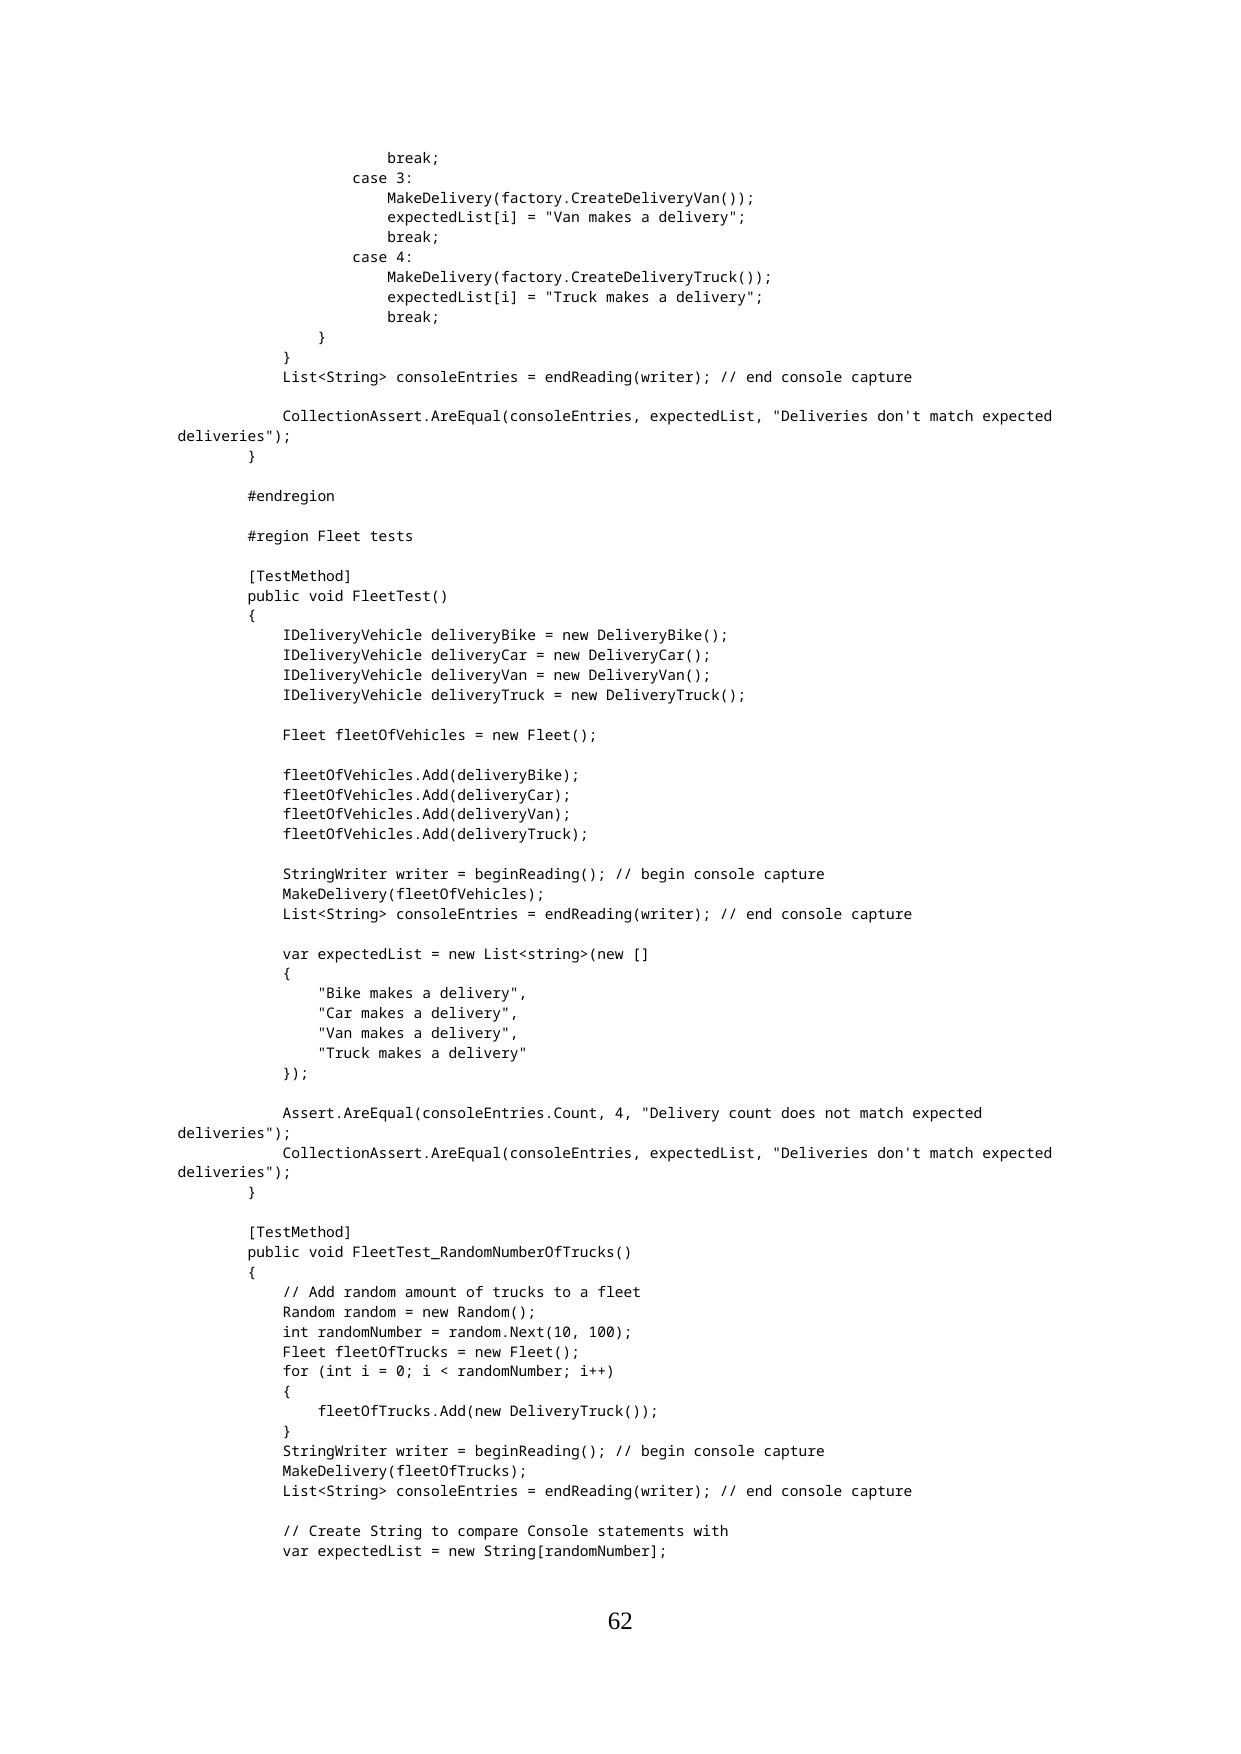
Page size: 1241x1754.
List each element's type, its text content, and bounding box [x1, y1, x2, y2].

text { [177, 963, 1063, 983]
text fleetOfTrucks.Add(new DeliveryTruck()); [177, 1401, 1063, 1421]
text Assert.AreEqual(consoleEntries.Count, 4, "Delivery count does not match expected deliveries"); [177, 1103, 1063, 1142]
text // Add random amount of trucks to a fleet [177, 1282, 1063, 1302]
text var expectedList = new List<string>(new [] [177, 943, 1063, 963]
text fleetOfVehicles.Add(deliveryCar); [177, 784, 1063, 804]
text case 4: [177, 247, 1063, 267]
text case 3: [177, 167, 1063, 187]
text { [177, 605, 1063, 625]
text List<String> consoleEntries = endReading(writer); // end console capture [177, 904, 1063, 923]
text Random random = new Random(); [177, 1302, 1063, 1321]
text [TestMethod] [177, 565, 1063, 585]
text IDeliveryVehicle deliveryVan = new DeliveryVan(); [177, 665, 1063, 685]
text { [177, 1262, 1063, 1282]
text CollectionAssert.AreEqual(consoleEntries, expectedList, "Deliveries don't match expected deliveries"); [177, 1142, 1063, 1182]
text } [177, 1182, 1063, 1202]
text MakeDelivery(factory.CreateDeliveryVan()); [177, 187, 1063, 207]
text fleetOfVehicles.Add(deliveryTruck); [177, 824, 1063, 844]
text MakeDelivery(factory.CreateDeliveryTruck()); [177, 267, 1063, 287]
text IDeliveryVehicle deliveryCar = new DeliveryCar(); [177, 645, 1063, 665]
text for (int i = 0; i < randomNumber; i++) [177, 1361, 1063, 1381]
text } [177, 327, 1063, 347]
text List<String> consoleEntries = endReading(writer); // end console capture [177, 366, 1063, 386]
text expectedList[i] = "Truck makes a delivery"; [177, 287, 1063, 307]
text MakeDelivery(fleetOfVehicles); [177, 884, 1063, 904]
text // Create String to compare Console statements with [177, 1520, 1063, 1540]
text #region Fleet tests [177, 526, 1063, 546]
text "Bike makes a delivery", [177, 983, 1063, 1003]
text int randomNumber = random.Next(10, 100); [177, 1321, 1063, 1341]
text break; [177, 148, 1063, 167]
text #endregion [177, 486, 1063, 506]
text MakeDelivery(fleetOfTrucks); [177, 1461, 1063, 1481]
text StringWriter writer = beginReading(); // begin console capture [177, 864, 1063, 884]
text { [177, 1381, 1063, 1401]
text break; [177, 307, 1063, 327]
text IDeliveryVehicle deliveryTruck = new DeliveryTruck(); [177, 685, 1063, 705]
text Fleet fleetOfTrucks = new Fleet(); [177, 1341, 1063, 1361]
text } [177, 347, 1063, 366]
text [TestMethod] [177, 1222, 1063, 1242]
text var expectedList = new String[randomNumber]; [177, 1540, 1063, 1560]
text public void FleetTest_RandomNumberOfTrucks() [177, 1242, 1063, 1262]
text }); [177, 1063, 1063, 1083]
text fleetOfVehicles.Add(deliveryVan); [177, 804, 1063, 824]
text } [177, 1421, 1063, 1441]
text List<String> consoleEntries = endReading(writer); // end console capture [177, 1481, 1063, 1501]
text Fleet fleetOfVehicles = new Fleet(); [177, 724, 1063, 744]
text "Van makes a delivery", [177, 1023, 1063, 1043]
text } [177, 446, 1063, 466]
text CollectionAssert.AreEqual(consoleEntries, expectedList, "Deliveries don't match expected deliveries"); [177, 406, 1063, 446]
text "Car makes a delivery", [177, 1003, 1063, 1023]
text fleetOfVehicles.Add(deliveryBike); [177, 764, 1063, 784]
text StringWriter writer = beginReading(); // begin console capture [177, 1441, 1063, 1461]
text break; [177, 227, 1063, 247]
text IDeliveryVehicle deliveryBike = new DeliveryBike(); [177, 625, 1063, 645]
text "Truck makes a delivery" [177, 1043, 1063, 1063]
text public void FleetTest() [177, 585, 1063, 605]
text expectedList[i] = "Van makes a delivery"; [177, 207, 1063, 227]
